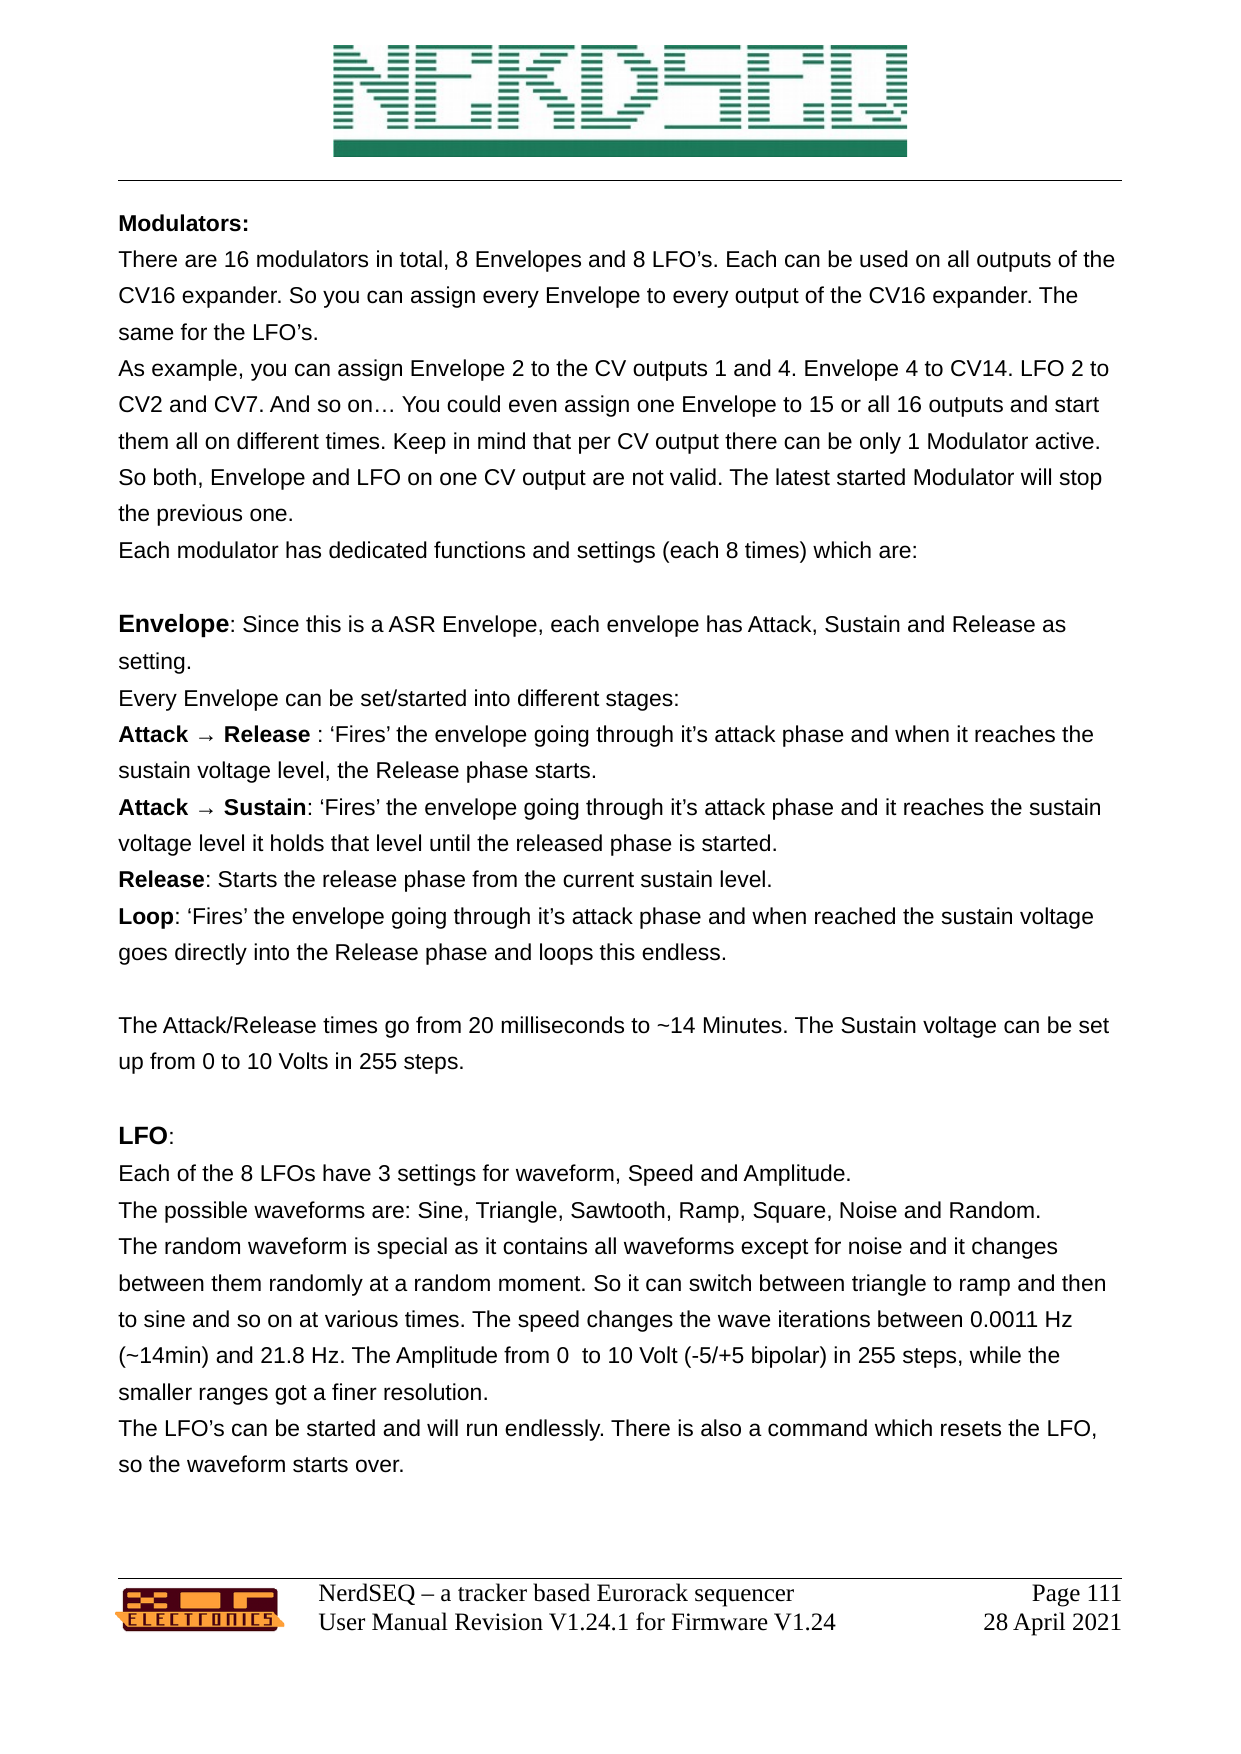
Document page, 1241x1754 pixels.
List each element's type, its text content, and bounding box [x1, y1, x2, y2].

text Release: Starts the release phase from the current sustain level. [118, 866, 1122, 893]
text Attack → Sustain: ‘Fires’ the envelope going through it’s attack phase and it reaches the sustain voltage level it holds that level until the released phase is started. [118, 794, 1122, 856]
text The random waveform is special as it contains all waveforms except for noise and it changes between them randomly at a random moment. So it can switch between triangle to ramp and then to sine and so on at various times. The speed changes the wave iterations between 0.0011 Hz (~14min) and 21.8 Hz. The Amplitude from 0 to 10 Volt (-5/+5 bipolar) in 255 steps, while the smaller ranges got a finer resolution. [118, 1233, 1122, 1405]
text The Attack/Release times go from 20 milliseconds to ~14 Minutes. The Sustain voltage can be set up from 0 to 10 Volts in 255 steps. [118, 1012, 1122, 1074]
text As example, you can assign Envelope 2 to the CV outputs 1 and 4. Envelope 4 to CV14. LFO 2 to CV2 and CV7. And so on… You could even assign one Envelope to 15 or all 16 outputs and start them all on different times. Keep in mind that per CV output there can be only 1 Modulator active. So both, Envelope and LFO on one CV output are not valid. The latest started Modulator will stop the previous one. [118, 355, 1122, 527]
text The LFO’s can be started and will run endlessly. There is also a command which resets the LFO, so the waveform starts over. [118, 1415, 1122, 1478]
picture [115, 1584, 285, 1634]
text LFO: [118, 1121, 1122, 1149]
picture [333, 45, 908, 157]
text There are 16 modulators in total, 8 Envelopes and 8 LFO’s. Each can be used on all outputs of the CV16 expander. So you can assign every Envelope to every output of the CV16 expander. The same for the LFO’s. [118, 246, 1122, 345]
text Attack → Release : ‘Fires’ the envelope going through it’s attack phase and when it reaches the sustain voltage level, the Release phase starts. [118, 721, 1122, 784]
text The possible waveforms are: Sine, Triangle, Sawtooth, Ramp, Square, Noise and Random. [118, 1197, 1122, 1223]
text Each modulator has dedicated functions and settings (each 8 times) which are: [118, 537, 1122, 563]
text Each of the 8 LFOs have 3 settings for waveform, Speed and Amplitude. [118, 1160, 1122, 1187]
text Modulators: [118, 209, 1122, 236]
text Envelope: Since this is a ASR Envelope, each envelope has Attack, Sustain and Release as setting. [118, 609, 1122, 674]
text Loop: ‘Fires’ the envelope going through it’s attack phase and when reached the sustain voltage goes directly into the Release phase and loops this endless. [118, 903, 1122, 965]
text Every Envelope can be set/started into different stages: [118, 684, 1122, 711]
